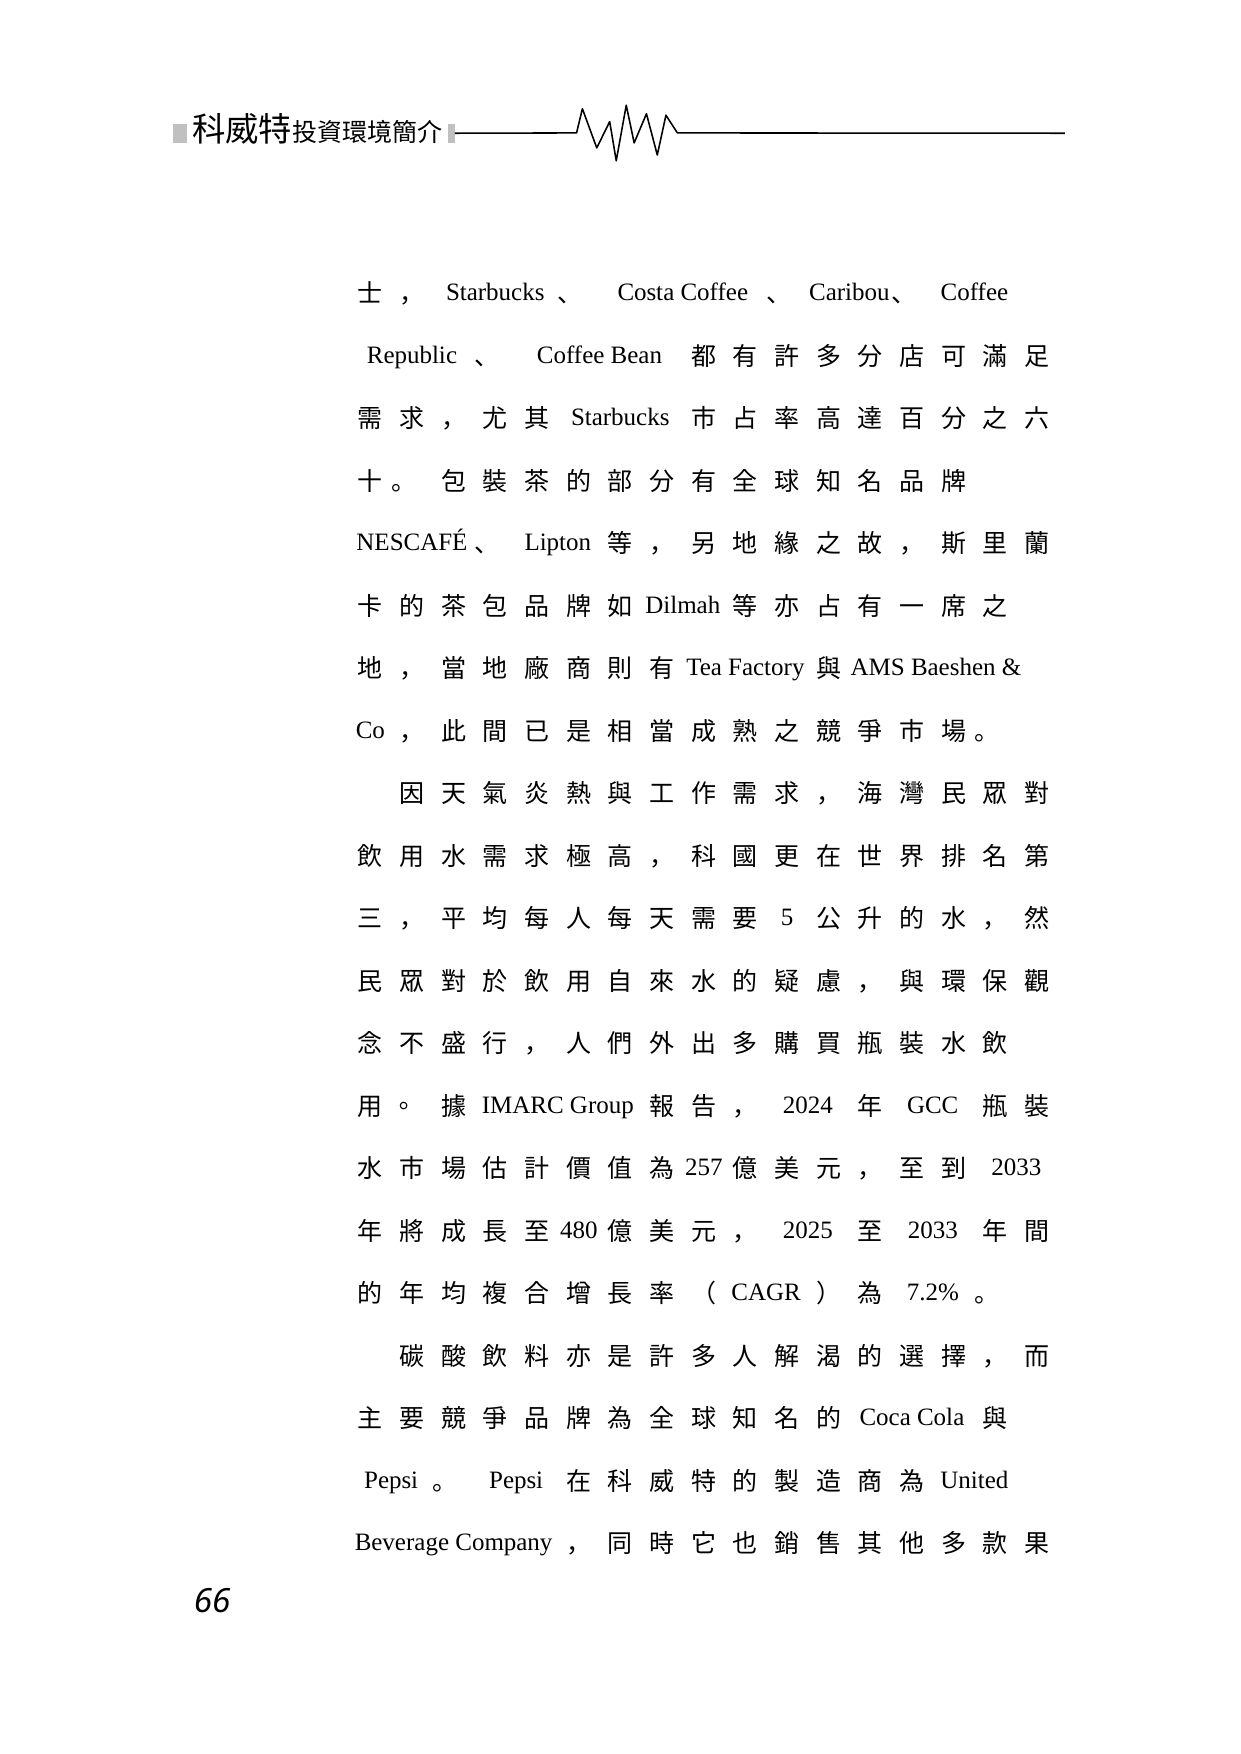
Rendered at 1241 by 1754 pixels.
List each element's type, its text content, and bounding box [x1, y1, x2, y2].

text 因天氣炎熱與工作需求，海灣民眾對飲用水需求極高，科國更在世界排名第三，平均每人每天需要5公升的水，然民眾對於飲用自來水的疑慮，與環保觀念不盛行，人們外出多購買瓶裝水飲用。據IMARC Group報告，2024年GCC瓶裝水市場估計價值為257億美元，至到2033年將成長至480億美元，2025至2033年間的年均複合增長率（CAGR）為7.2%。 [330, 750, 1058, 1313]
text 士，Starbucks、Costa Coffee、Caribou、Coffee Republic、Coffee Bean都有許多分店可滿足需求，尤其Starbucks市占率高達百分之六十。包裝茶的部分有全球知名品牌NESCAFÉ、Lipton等，另地緣之故，斯里蘭卡的茶包品牌如Dilmah等亦占有一席之地，當地廠商則有Tea Factory與AMS Baeshen & Co，此間已是相當成熟之競爭市場。 [330, 250, 1058, 750]
text 碳酸飲料亦是許多人解渴的選擇，而主要競爭品牌為全球知名的Coca Cola與Pepsi。Pepsi在科威特的製造商為United Beverage Company，同時它也銷售其他多款果 [330, 1313, 1058, 1563]
